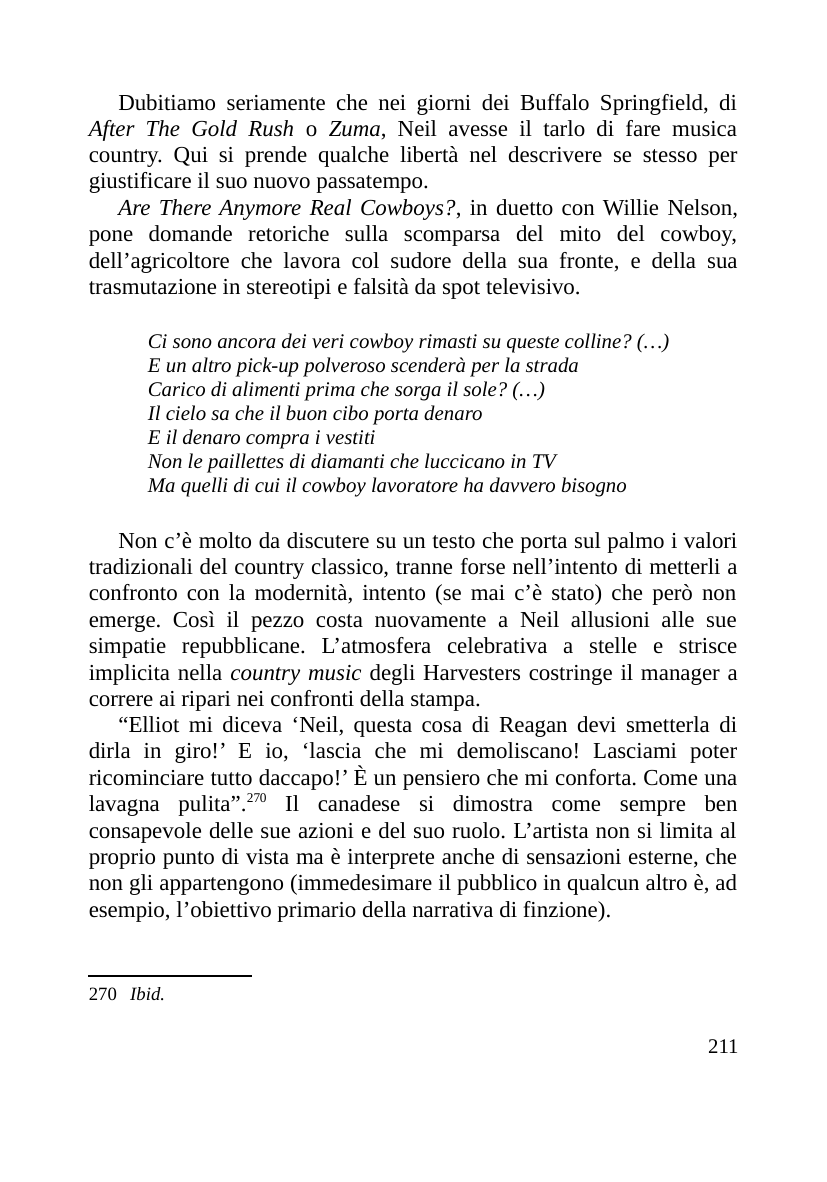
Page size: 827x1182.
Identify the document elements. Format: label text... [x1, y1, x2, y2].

text E un altro pick-up polveroso scenderà per la strada [88, 353, 738, 377]
text Non c’è molto da discutere su un testo che porta sul palmo i valori tradizionali del country classico, tranne forse nell’intento di metterli a confronto con la modernità, intento (se mai c’è stato) che però non emerge. Così il pezzo costa nuovamente a Neil allusioni alle sue simpatie repubblicane. L’atmosfera celebrativa a stelle e strisce implicita nella country music degli Harvesters costringe il manager a correre ai ripari nei confronti della stampa. [88, 527, 738, 711]
text E il denaro compra i vestiti [88, 425, 738, 449]
text Carico di alimenti prima che sorga il sole? (…) [88, 377, 738, 401]
text Ci sono ancora dei veri cowboy rimasti su queste colline? (…) [88, 329, 738, 353]
text Non le paillettes di diamanti che luccicano in TV [88, 449, 738, 473]
text “Elliot mi diceva ‘Neil, questa cosa di Reagan devi smetterla di dirla in giro!’ E io, ‘lascia che mi demoliscano! Lasciami poter ricominciare tutto daccapo!’ È un pensiero che mi conforta. Come una lavagna pulita”. Il canadese si dimostra come sempre ben consapevole delle sue azioni e del suo ruolo. L’artista non si limita al proprio punto di vista ma è interprete anche di sensazioni esterne, che non gli appartengono (immedesimare il pubblico in qualcun altro è, ad esempio, l’obiettivo primario della narrativa di finzione). [88, 711, 738, 922]
text Are There Anymore Real Cowboys?, in duetto con Willie Nelson, pone domande retoriche sulla scomparsa del mito del cowboy, dell’agricoltore che lavora col sudore della sua fronte, e della sua trasmutazione in stereotipi e falsità da spot televisivo. [88, 194, 738, 299]
text Ma quelli di cui il cowboy lavoratore ha davvero bisogno [88, 473, 738, 497]
text Ibid. [88, 982, 738, 1004]
text Il cielo sa che il buon cibo porta denaro [88, 401, 738, 425]
text Dubitiamo seriamente che nei giorni dei Buffalo Springfield, di After The Gold Rush o Zuma, Neil avesse il tarlo di fare musica country. Qui si prende qualche libertà nel descrivere se stesso per giustificare il suo nuovo passatempo. [88, 88, 738, 194]
